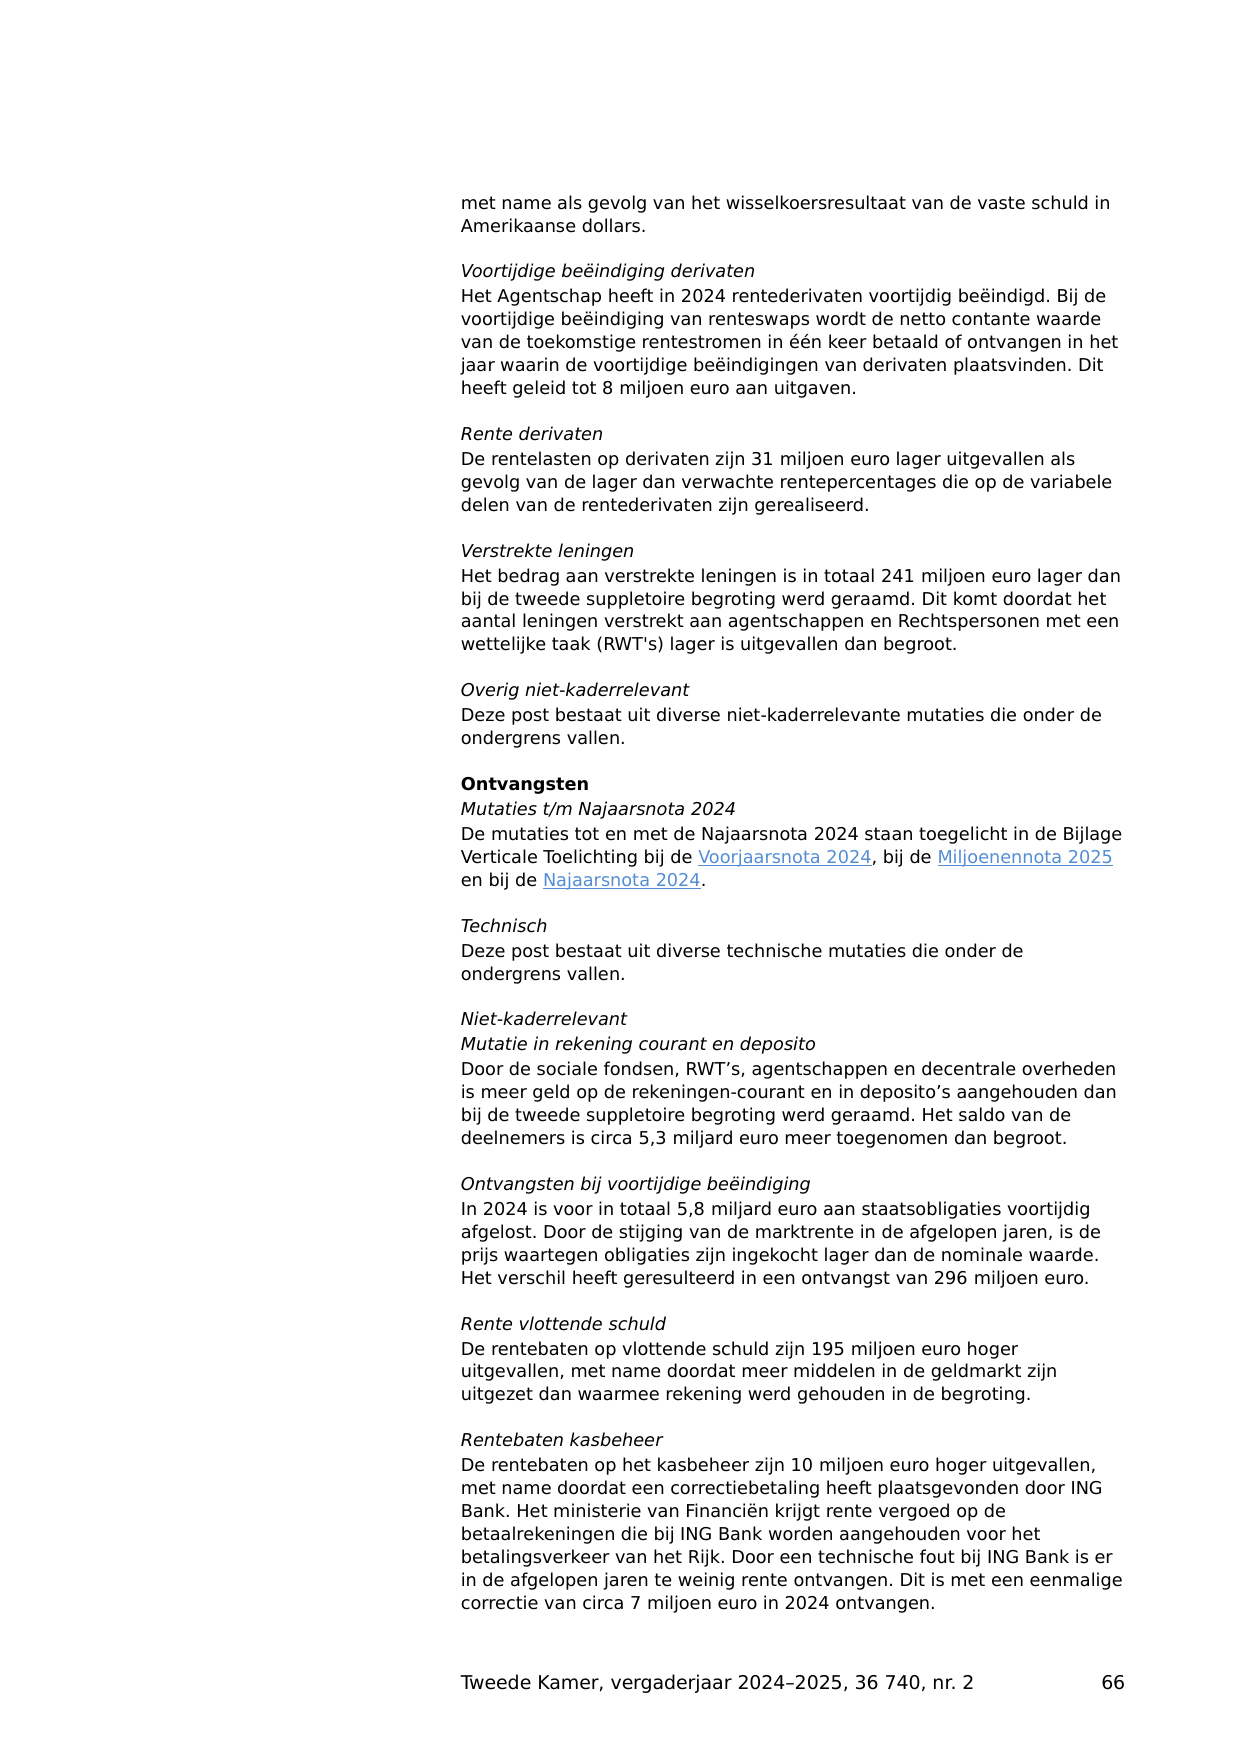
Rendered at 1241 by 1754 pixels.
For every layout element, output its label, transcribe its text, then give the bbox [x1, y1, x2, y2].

text Mutatie in rekening courant en deposito [461, 1032, 1125, 1055]
text Overig niet-kaderrelevant [461, 678, 1125, 701]
text Ontvangsten bij voortijdige beëindiging [461, 1172, 1125, 1195]
text De rentebaten op vlottende schuld zijn 195 miljoen euro hoger uitgevallen, met name doordat meer middelen in de geldmarkt zijn uitgezet dan waarmee rekening werd gehouden in de begroting. [461, 1337, 1125, 1405]
text Het bedrag aan verstrekte leningen is in totaal 241 miljoen euro lager dan bĳ de tweede suppletoire begroting werd geraamd. Dit komt doordat het aantal leningen verstrekt aan agentschappen en Rechtspersonen met een wettelijke taak (RWT's) lager is uitgevallen dan begroot. [461, 564, 1125, 655]
text Niet-kaderrelevant [461, 1007, 1125, 1030]
text Rente vlottende schuld [461, 1312, 1125, 1334]
text Rentebaten kasbeheer [461, 1428, 1125, 1451]
text Technisch [461, 914, 1125, 937]
text In 2024 is voor in totaal 5,8 miljard euro aan staatsobligaties voortijdig afgelost. Door de stijging van de marktrente in de afgelopen jaren, is de prijs waartegen obligaties zijn ingekocht lager dan de nominale waarde. Het verschil heeft geresulteerd in een ontvangst van 296 miljoen euro. [461, 1197, 1125, 1289]
text Verstrekte leningen [461, 539, 1125, 562]
text Door de sociale fondsen, RWT’s, agentschappen en decentrale overheden is meer geld op de rekeningen-courant en in deposito’s aangehouden dan bĳ de tweede suppletoire begroting werd geraamd. Het saldo van de deelnemers is circa 5,3 miljard euro meer toegenomen dan begroot. [461, 1057, 1125, 1149]
text Het Agentschap heeft in 2024 rentederivaten voortijdig beëindigd. Bij de voortijdige beëindiging van renteswaps wordt de netto contante waarde van de toekomstige rentestromen in één keer betaald of ontvangen in het jaar waarin de voortijdige beëindigingen van derivaten plaatsvinden. Dit heeft geleid tot 8 miljoen euro aan uitgaven. [461, 284, 1125, 399]
text De rentebaten op het kasbeheer zĳn 10 miljoen euro hoger uitgevallen, met name doordat een correctiebetaling heeft plaatsgevonden door ING Bank. Het ministerie van Financiën krijgt rente vergoed op de betaalrekeningen die bij ING Bank worden aangehouden voor het betalingsverkeer van het Rijk. Door een technische fout bij ING Bank is er in de afgelopen jaren te weinig rente ontvangen. Dit is met een eenmalige correctie van circa 7 miljoen euro in 2024 ontvangen. [461, 1453, 1125, 1614]
text Rente derivaten [461, 422, 1125, 445]
text Deze post bestaat uit diverse technische mutaties die onder de ondergrens vallen. [461, 939, 1125, 984]
text Voortijdige beëindiging derivaten [461, 259, 1125, 282]
text De mutaties tot en met de Najaarsnota 2024 staan toegelicht in de Bijlage Verticale Toelichting bij de Voorjaarsnota 2024, bij de Miljoenennota 2025 en bij de Najaarsnota 2024. [461, 822, 1125, 891]
text Mutaties t/m Najaarsnota 2024 [461, 797, 1125, 820]
text De rentelasten op derivaten zijn 31 miljoen euro lager uitgevallen als gevolg van de lager dan verwachte rentepercentages die op de variabele delen van de rentederivaten zijn gerealiseerd. [461, 447, 1125, 516]
text Ontvangsten [461, 772, 1125, 795]
text Deze post bestaat uit diverse niet-kaderrelevante mutaties die onder de ondergrens vallen. [461, 703, 1125, 749]
text met name als gevolg van het wisselkoersresultaat van de vaste schuld in Amerikaanse dollars. [461, 191, 1125, 237]
